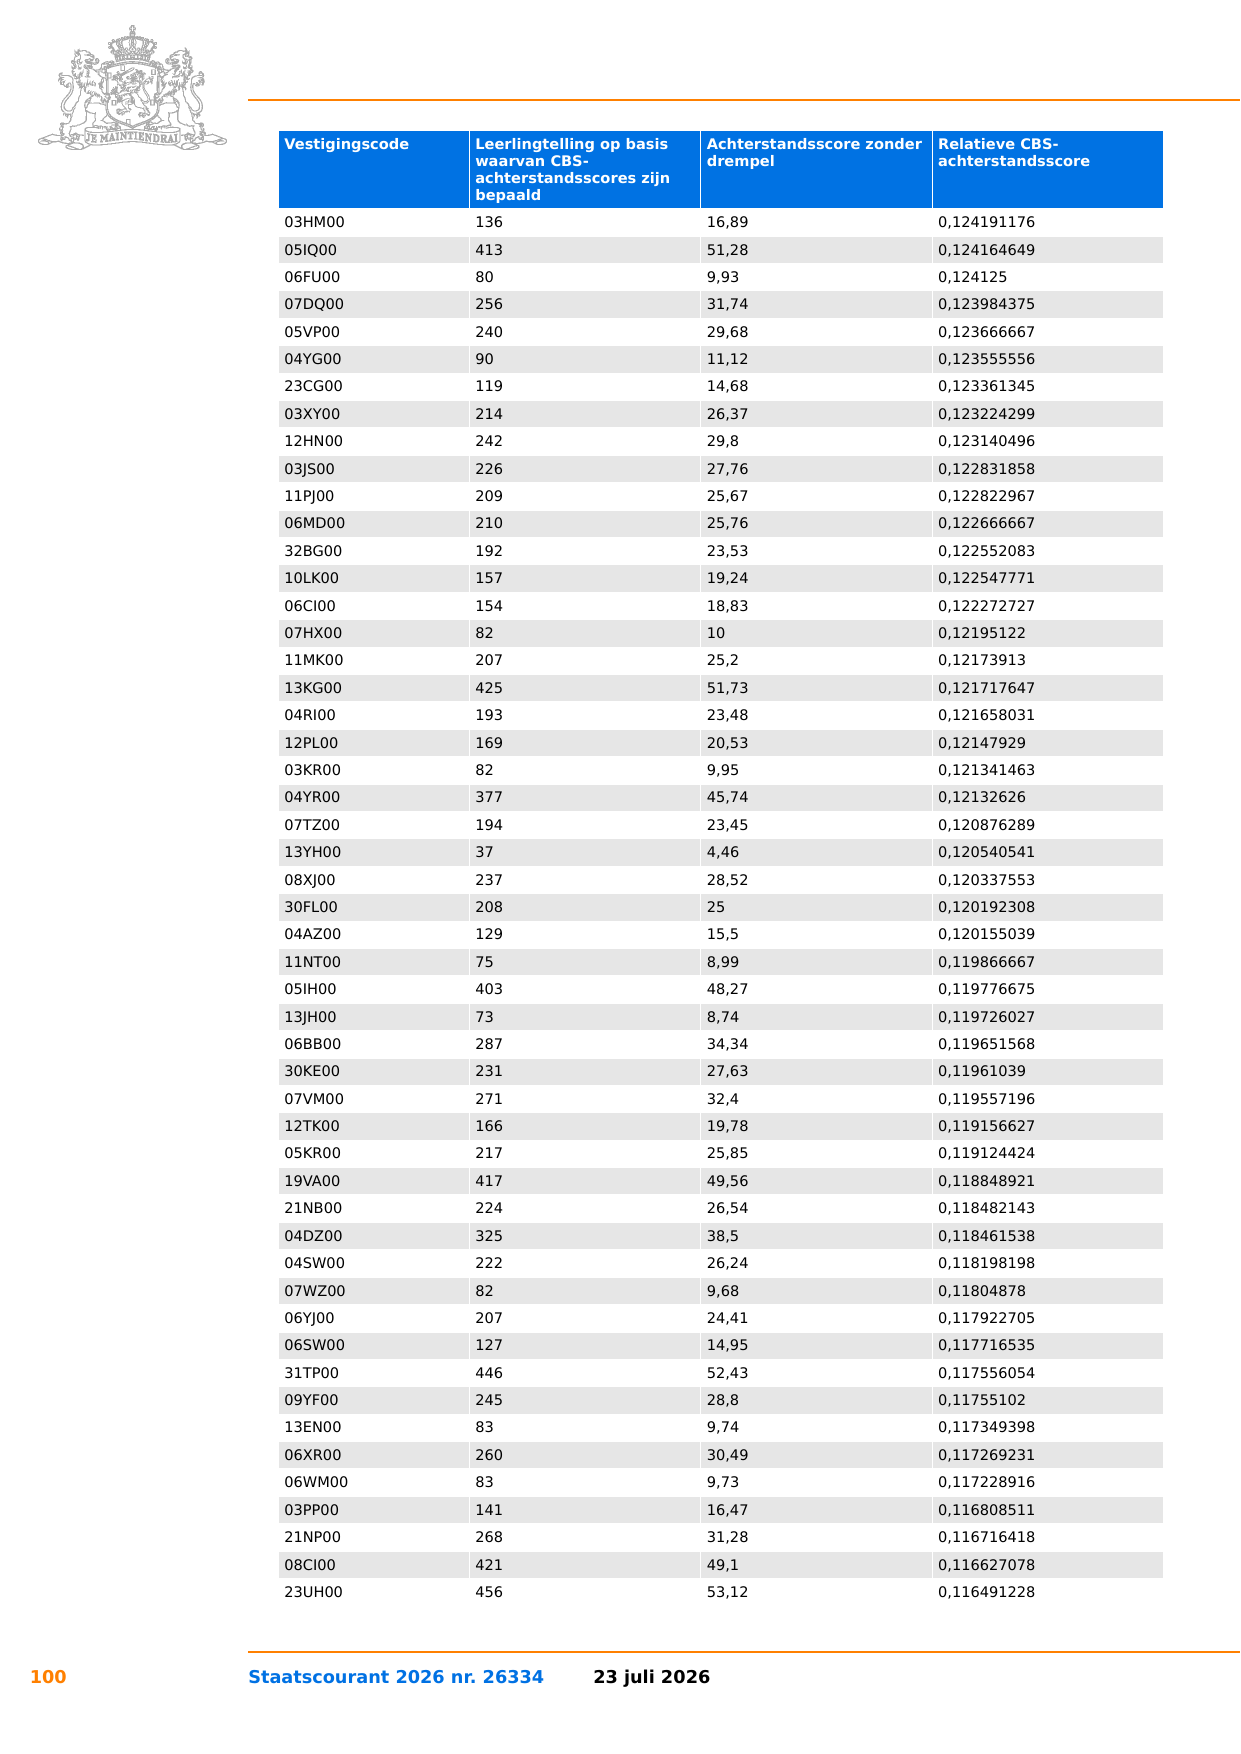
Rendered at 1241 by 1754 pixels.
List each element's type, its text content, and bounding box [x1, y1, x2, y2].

table_cell 05VP00 [279, 319, 469, 345]
table_cell 23CG00 [279, 374, 469, 400]
table_cell 23,45 [701, 812, 932, 838]
table_cell 82 [470, 620, 700, 647]
table_cell 14,68 [701, 374, 932, 400]
table_cell 04DZ00 [279, 1223, 469, 1249]
table_cell 0,117349398 [933, 1415, 1163, 1441]
table_cell 52,43 [701, 1360, 932, 1386]
table_cell 18,83 [701, 593, 932, 619]
table_cell 129 [470, 922, 700, 948]
table_cell 425 [470, 675, 700, 701]
table_cell 06FU00 [279, 264, 469, 290]
table_cell 169 [470, 730, 700, 756]
table_cell 0,124164649 [933, 237, 1163, 263]
table_header Achterstandsscore zonder drempel [701, 131, 932, 208]
table_cell 27,63 [701, 1059, 932, 1085]
table_cell 0,123555556 [933, 346, 1163, 373]
table_cell 0,120876289 [933, 812, 1163, 838]
table_cell 242 [470, 429, 700, 455]
table_cell 256 [470, 291, 700, 318]
table_cell 0,119866667 [933, 949, 1163, 975]
table_cell 214 [470, 401, 700, 427]
table_cell 193 [470, 703, 700, 729]
table_cell 240 [470, 319, 700, 345]
table_cell 207 [470, 1305, 700, 1331]
table_cell 08XJ00 [279, 867, 469, 893]
table_cell 21NB00 [279, 1196, 469, 1222]
table_cell 4,46 [701, 839, 932, 866]
table_cell 53,12 [701, 1579, 932, 1605]
table_cell 09YF00 [279, 1387, 469, 1414]
table_cell 0,12195122 [933, 620, 1163, 647]
table_cell 16,47 [701, 1497, 932, 1523]
table_cell 06SW00 [279, 1333, 469, 1359]
table_cell 209 [470, 483, 700, 509]
table_cell 0,123984375 [933, 291, 1163, 318]
table_cell 0,12132626 [933, 785, 1163, 811]
table_cell 08CI00 [279, 1552, 469, 1578]
table_cell 06CI00 [279, 593, 469, 619]
table_cell 49,56 [701, 1168, 932, 1194]
table_cell 80 [470, 264, 700, 290]
table_cell 83 [470, 1415, 700, 1441]
table_cell 271 [470, 1086, 700, 1112]
table_cell 456 [470, 1579, 700, 1605]
table_cell 0,122831858 [933, 456, 1163, 482]
table_cell 9,73 [701, 1470, 932, 1496]
table_cell 11PJ00 [279, 483, 469, 509]
table_cell 11NT00 [279, 949, 469, 975]
table_cell 90 [470, 346, 700, 373]
table_cell 0,116716418 [933, 1524, 1163, 1551]
table_cell 23,53 [701, 538, 932, 564]
table_cell 166 [470, 1113, 700, 1140]
table_cell 0,117228916 [933, 1470, 1163, 1496]
table_cell 31,28 [701, 1524, 932, 1551]
table_cell 119 [470, 374, 700, 400]
table_cell 0,122552083 [933, 538, 1163, 564]
table_cell 0,119776675 [933, 976, 1163, 1003]
table_cell 07WZ00 [279, 1278, 469, 1304]
table_cell 207 [470, 648, 700, 674]
table_cell 245 [470, 1387, 700, 1414]
table_cell 13EN00 [279, 1415, 469, 1441]
table_cell 0,116808511 [933, 1497, 1163, 1523]
table_cell 24,41 [701, 1305, 932, 1331]
table_cell 26,37 [701, 401, 932, 427]
table_cell 07DQ00 [279, 291, 469, 318]
table_cell 04RI00 [279, 703, 469, 729]
table_cell 82 [470, 757, 700, 783]
table_cell 07HX00 [279, 620, 469, 647]
table_cell 0,123666667 [933, 319, 1163, 345]
table_cell 9,95 [701, 757, 932, 783]
table_cell 413 [470, 237, 700, 263]
table_cell 06YJ00 [279, 1305, 469, 1331]
table_cell 29,68 [701, 319, 932, 345]
table_cell 421 [470, 1552, 700, 1578]
table_cell 06BB00 [279, 1031, 469, 1057]
table_cell 03PP00 [279, 1497, 469, 1523]
table_cell 287 [470, 1031, 700, 1057]
table_cell 03KR00 [279, 757, 469, 783]
table_cell 75 [470, 949, 700, 975]
table_cell 141 [470, 1497, 700, 1523]
table_cell 11MK00 [279, 648, 469, 674]
table_cell 25 [701, 894, 932, 921]
table_cell 0,122822967 [933, 483, 1163, 509]
table_cell 0,124191176 [933, 209, 1163, 236]
table_cell 0,11804878 [933, 1278, 1163, 1304]
table_cell 9,93 [701, 264, 932, 290]
table_cell 157 [470, 565, 700, 592]
table_header Relatieve CBS-achterstandsscore [933, 131, 1163, 208]
table_cell 0,122666667 [933, 511, 1163, 537]
table_cell 9,68 [701, 1278, 932, 1304]
table_cell 26,54 [701, 1196, 932, 1222]
table_cell 03XY00 [279, 401, 469, 427]
table_cell 0,117269231 [933, 1442, 1163, 1468]
table_cell 16,89 [701, 209, 932, 236]
table_cell 04YG00 [279, 346, 469, 373]
table_cell 0,117716535 [933, 1333, 1163, 1359]
table_cell 0,119726027 [933, 1004, 1163, 1030]
table_cell 226 [470, 456, 700, 482]
table_cell 21NP00 [279, 1524, 469, 1551]
table_cell 10LK00 [279, 565, 469, 592]
table_cell 0,119557196 [933, 1086, 1163, 1112]
table_cell 0,118482143 [933, 1196, 1163, 1222]
table_cell 268 [470, 1524, 700, 1551]
table_cell 222 [470, 1250, 700, 1277]
table_cell 237 [470, 867, 700, 893]
table_cell 06MD00 [279, 511, 469, 537]
table_cell 23,48 [701, 703, 932, 729]
table_cell 0,122272727 [933, 593, 1163, 619]
table_cell 0,118848921 [933, 1168, 1163, 1194]
table_cell 194 [470, 812, 700, 838]
table_cell 12HN00 [279, 429, 469, 455]
table_cell 04YR00 [279, 785, 469, 811]
table_cell 04AZ00 [279, 922, 469, 948]
table_cell 37 [470, 839, 700, 866]
table_cell 49,1 [701, 1552, 932, 1578]
table_cell 0,118198198 [933, 1250, 1163, 1277]
table_cell 0,117922705 [933, 1305, 1163, 1331]
table_cell 208 [470, 894, 700, 921]
table_cell 30KE00 [279, 1059, 469, 1085]
table_cell 31TP00 [279, 1360, 469, 1386]
table_cell 0,12147929 [933, 730, 1163, 756]
table_cell 192 [470, 538, 700, 564]
table_cell 06XR00 [279, 1442, 469, 1468]
table_cell 15,5 [701, 922, 932, 948]
table_cell 0,119651568 [933, 1031, 1163, 1057]
table_cell 26,24 [701, 1250, 932, 1277]
table_cell 0,123361345 [933, 374, 1163, 400]
table_cell 25,67 [701, 483, 932, 509]
table_cell 03JS00 [279, 456, 469, 482]
table_cell 0,119124424 [933, 1141, 1163, 1167]
table_cell 0,120337553 [933, 867, 1163, 893]
table_cell 28,52 [701, 867, 932, 893]
table_cell 30FL00 [279, 894, 469, 921]
table_cell 31,74 [701, 291, 932, 318]
table_cell 0,123140496 [933, 429, 1163, 455]
picture [38, 25, 227, 150]
table_cell 224 [470, 1196, 700, 1222]
table_cell 0,123224299 [933, 401, 1163, 427]
table_header Leerlingtelling op basis waarvan CBS-achterstandsscores zijn bepaald [470, 131, 700, 208]
table_cell 29,8 [701, 429, 932, 455]
table_cell 28,8 [701, 1387, 932, 1414]
table_cell 04SW00 [279, 1250, 469, 1277]
table_cell 127 [470, 1333, 700, 1359]
table_cell 10 [701, 620, 932, 647]
table_cell 07VM00 [279, 1086, 469, 1112]
table_cell 51,28 [701, 237, 932, 263]
table_cell 0,118461538 [933, 1223, 1163, 1249]
table_cell 48,27 [701, 976, 932, 1003]
table_cell 217 [470, 1141, 700, 1167]
table_cell 417 [470, 1168, 700, 1194]
table_cell 13JH00 [279, 1004, 469, 1030]
table_cell 05IH00 [279, 976, 469, 1003]
table_cell 13YH00 [279, 839, 469, 866]
table_cell 11,12 [701, 346, 932, 373]
table_cell 07TZ00 [279, 812, 469, 838]
table_cell 32BG00 [279, 538, 469, 564]
table_cell 20,53 [701, 730, 932, 756]
table_cell 9,74 [701, 1415, 932, 1441]
table_cell 0,116627078 [933, 1552, 1163, 1578]
table_header Vestigingscode [279, 131, 469, 208]
table_cell 325 [470, 1223, 700, 1249]
table_cell 03HM00 [279, 209, 469, 236]
table_cell 12TK00 [279, 1113, 469, 1140]
table_cell 30,49 [701, 1442, 932, 1468]
table_cell 19,24 [701, 565, 932, 592]
table_cell 0,121717647 [933, 675, 1163, 701]
table_cell 23UH00 [279, 1579, 469, 1605]
table_cell 19VA00 [279, 1168, 469, 1194]
table_cell 13KG00 [279, 675, 469, 701]
table_cell 38,5 [701, 1223, 932, 1249]
table_cell 19,78 [701, 1113, 932, 1140]
table_cell 0,119156627 [933, 1113, 1163, 1140]
table_cell 25,85 [701, 1141, 932, 1167]
table_cell 27,76 [701, 456, 932, 482]
table_cell 32,4 [701, 1086, 932, 1112]
table_cell 231 [470, 1059, 700, 1085]
table_cell 136 [470, 209, 700, 236]
table_cell 0,11961039 [933, 1059, 1163, 1085]
table_cell 0,120540541 [933, 839, 1163, 866]
table_cell 82 [470, 1278, 700, 1304]
table_cell 403 [470, 976, 700, 1003]
table_cell 0,121341463 [933, 757, 1163, 783]
table_cell 0,12173913 [933, 648, 1163, 674]
table_cell 0,11755102 [933, 1387, 1163, 1414]
table_cell 05IQ00 [279, 237, 469, 263]
table_cell 377 [470, 785, 700, 811]
table_cell 0,124125 [933, 264, 1163, 290]
table_cell 0,120155039 [933, 922, 1163, 948]
table_cell 0,116491228 [933, 1579, 1163, 1605]
table_cell 51,73 [701, 675, 932, 701]
table_cell 210 [470, 511, 700, 537]
table_cell 446 [470, 1360, 700, 1386]
table_cell 8,74 [701, 1004, 932, 1030]
table_cell 0,120192308 [933, 894, 1163, 921]
table_cell 34,34 [701, 1031, 932, 1057]
table_cell 25,76 [701, 511, 932, 537]
table_cell 0,122547771 [933, 565, 1163, 592]
table_cell 154 [470, 593, 700, 619]
table_cell 12PL00 [279, 730, 469, 756]
table_cell 8,99 [701, 949, 932, 975]
table_cell 73 [470, 1004, 700, 1030]
table_cell 14,95 [701, 1333, 932, 1359]
table_cell 25,2 [701, 648, 932, 674]
table_cell 83 [470, 1470, 700, 1496]
table_cell 0,117556054 [933, 1360, 1163, 1386]
table_cell 0,121658031 [933, 703, 1163, 729]
table_cell 05KR00 [279, 1141, 469, 1167]
table_cell 45,74 [701, 785, 932, 811]
table_cell 260 [470, 1442, 700, 1468]
table_cell 06WM00 [279, 1470, 469, 1496]
